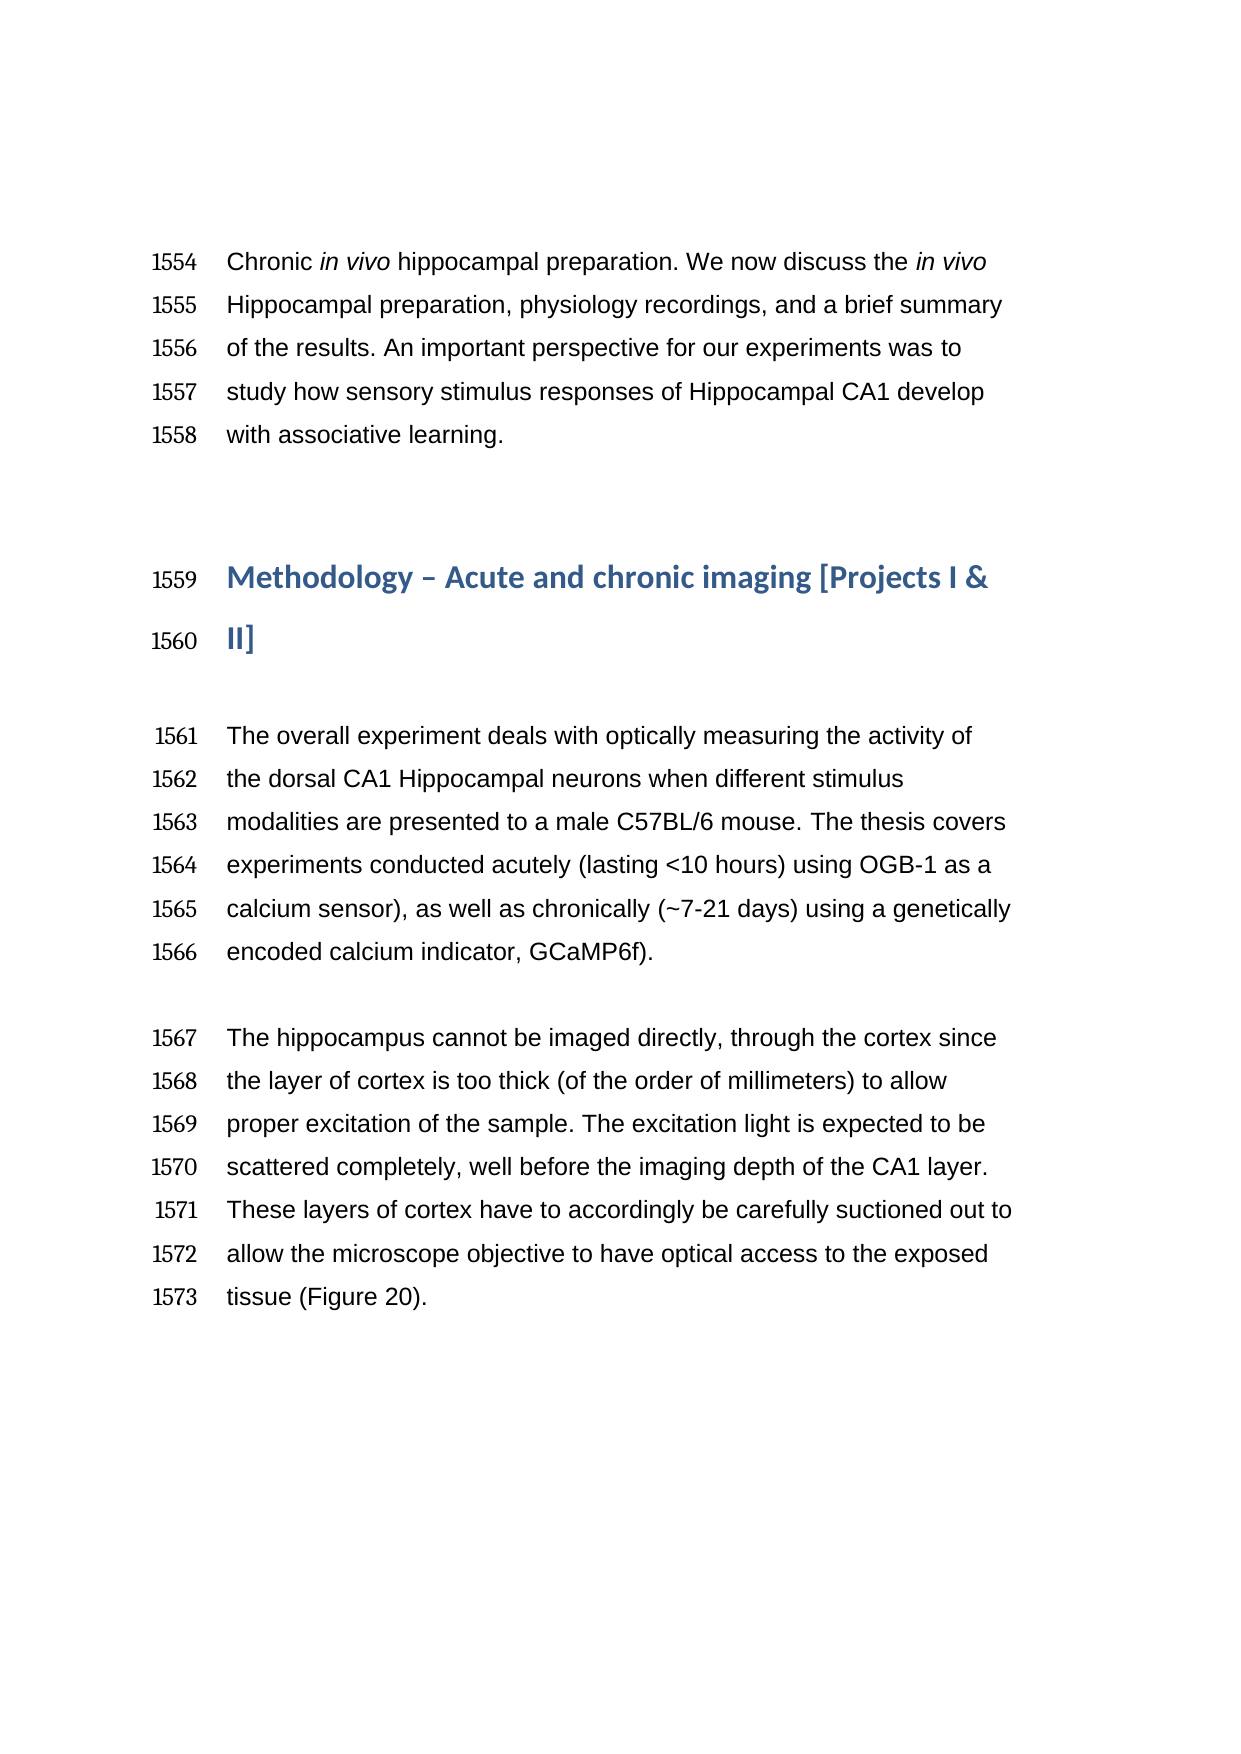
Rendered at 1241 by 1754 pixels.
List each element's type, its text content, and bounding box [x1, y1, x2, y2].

text The overall experiment deals with optically measuring the activity of the dorsal CA1 Hippocampal neurons when different stimulus modalities are presented to a male C57BL/6 mouse. The thesis covers experiments conducted acutely (lasting <10 hours) using OGB-1 as a calcium sensor), as well as chronically (~7-21 days) using a genetically encoded calcium indicator, GCaMP6f). [226, 721, 1014, 966]
subtitle Methodology – Acute and chronic imaging [Projects I & II] [226, 556, 1014, 658]
text The hippocampus cannot be imaged directly, through the cortex since the layer of cortex is too thick (of the order of millimeters) to allow proper excitation of the sample. The excitation light is expected to be scattered completely, well before the imaging depth of the CA1 layer. These layers of cortex have to accordingly be carefully suctioned out to allow the microscope objective to have optical access to the exposed tissue (Figure 20). [226, 1023, 1014, 1311]
text Chronic in vivo hippocampal preparation. We now discuss the in vivo Hippocampal preparation, physiology recordings, and a brief summary of the results. An important perspective for our experiments was to study how sensory stimulus responses of Hippocampal CA1 develop with associative learning. [226, 247, 1014, 448]
